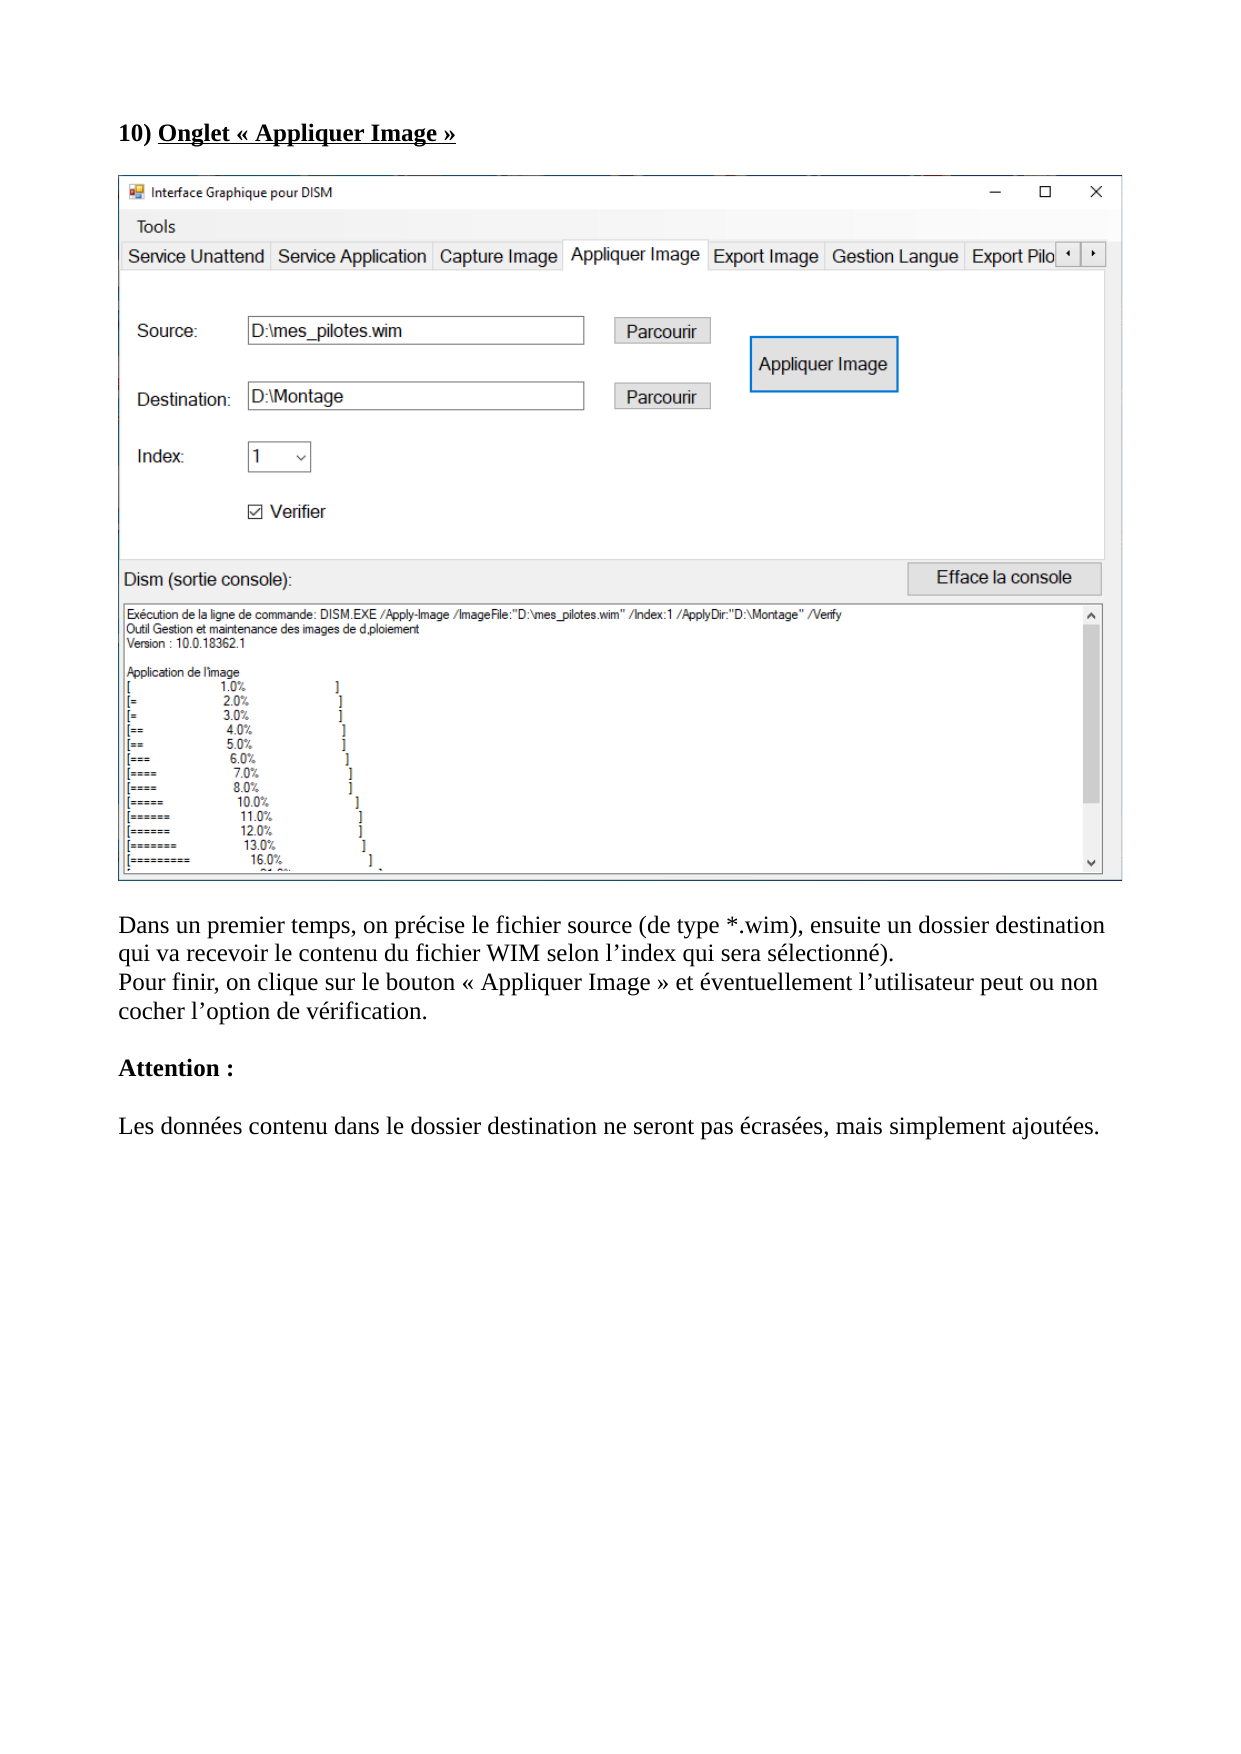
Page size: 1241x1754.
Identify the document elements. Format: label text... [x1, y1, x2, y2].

text 10) Onglet « Appliquer Image » [118, 118, 1122, 147]
text Les données contenu dans le dossier destination ne seront pas écrasées, mais simplement ajoutées. [118, 1111, 1122, 1140]
text Dans un premier temps, on précise le fichier source (de type *.wim), ensuite un dossier destination qui va recevoir le contenu du fichier WIM selon l’index qui sera sélectionné). [118, 910, 1122, 967]
text Pour finir, on clique sur le bouton « Appliquer Image » et éventuellement l’utilisateur peut ou non cocher l’option de vérification. [118, 967, 1122, 1025]
text Attention : [118, 1053, 1122, 1082]
picture [118, 175, 1123, 881]
